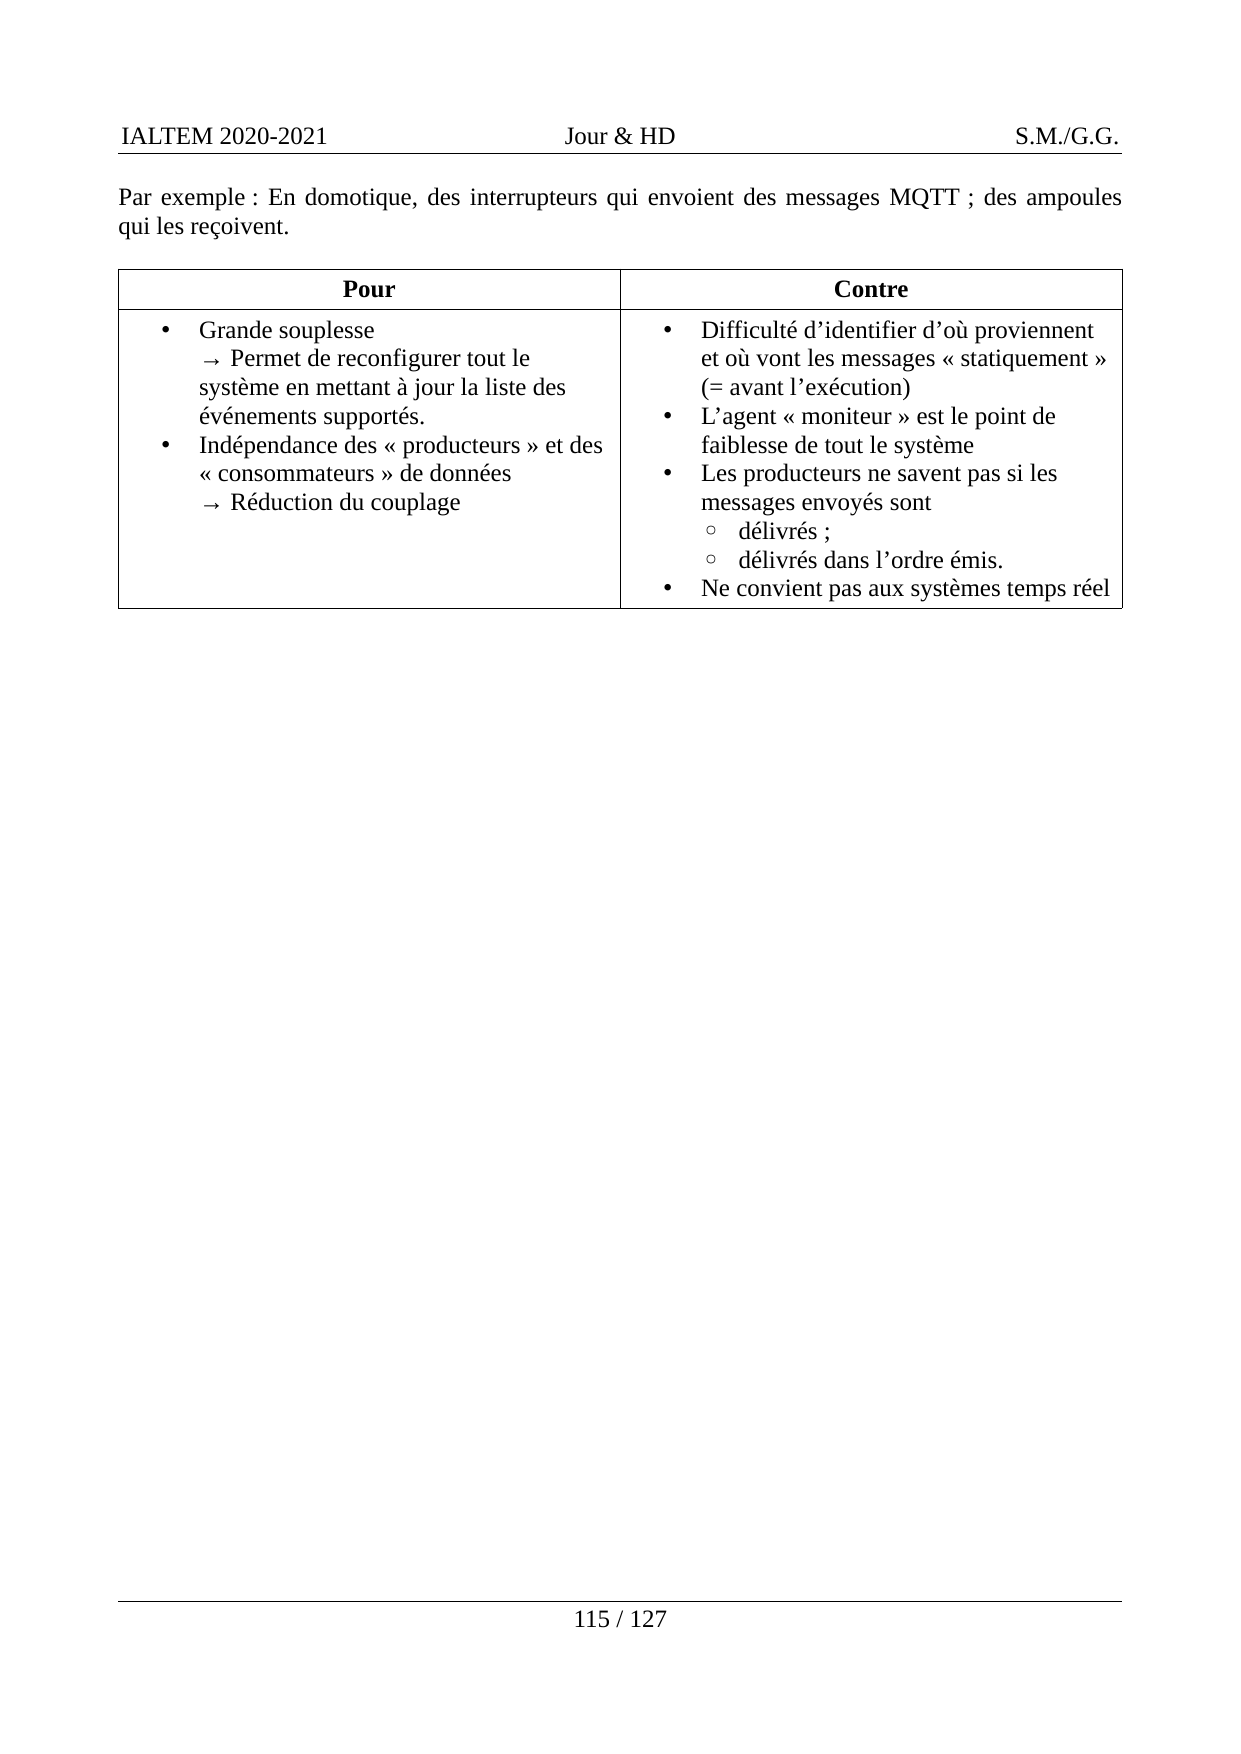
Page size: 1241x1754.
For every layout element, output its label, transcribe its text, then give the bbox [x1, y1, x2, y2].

table_cell Difficulté d’identifier d’où proviennent et où vont les messages « statiquement » (= avant l’exécution) L’agent « moniteur » est le point de faiblesse de tout le système Les producteurs ne savent pas si les messages envoyés sont délivrés ; délivrés dans l’ordre émis. Ne convient pas aux systèmes temps réel [621, 310, 1122, 608]
text Par exemple : En domotique, des interrupteurs qui envoient des messages MQTT ; des ampoules qui les reçoivent. [118, 182, 1122, 240]
table_header Pour [119, 270, 620, 309]
table_header Contre [621, 270, 1122, 309]
table_cell Grande souplesse → Permet de reconfigurer tout le système en mettant à jour la liste des événements supportés. Indépendance des « producteurs » et des « consommateurs » de données → Réduction du couplage [119, 310, 620, 608]
